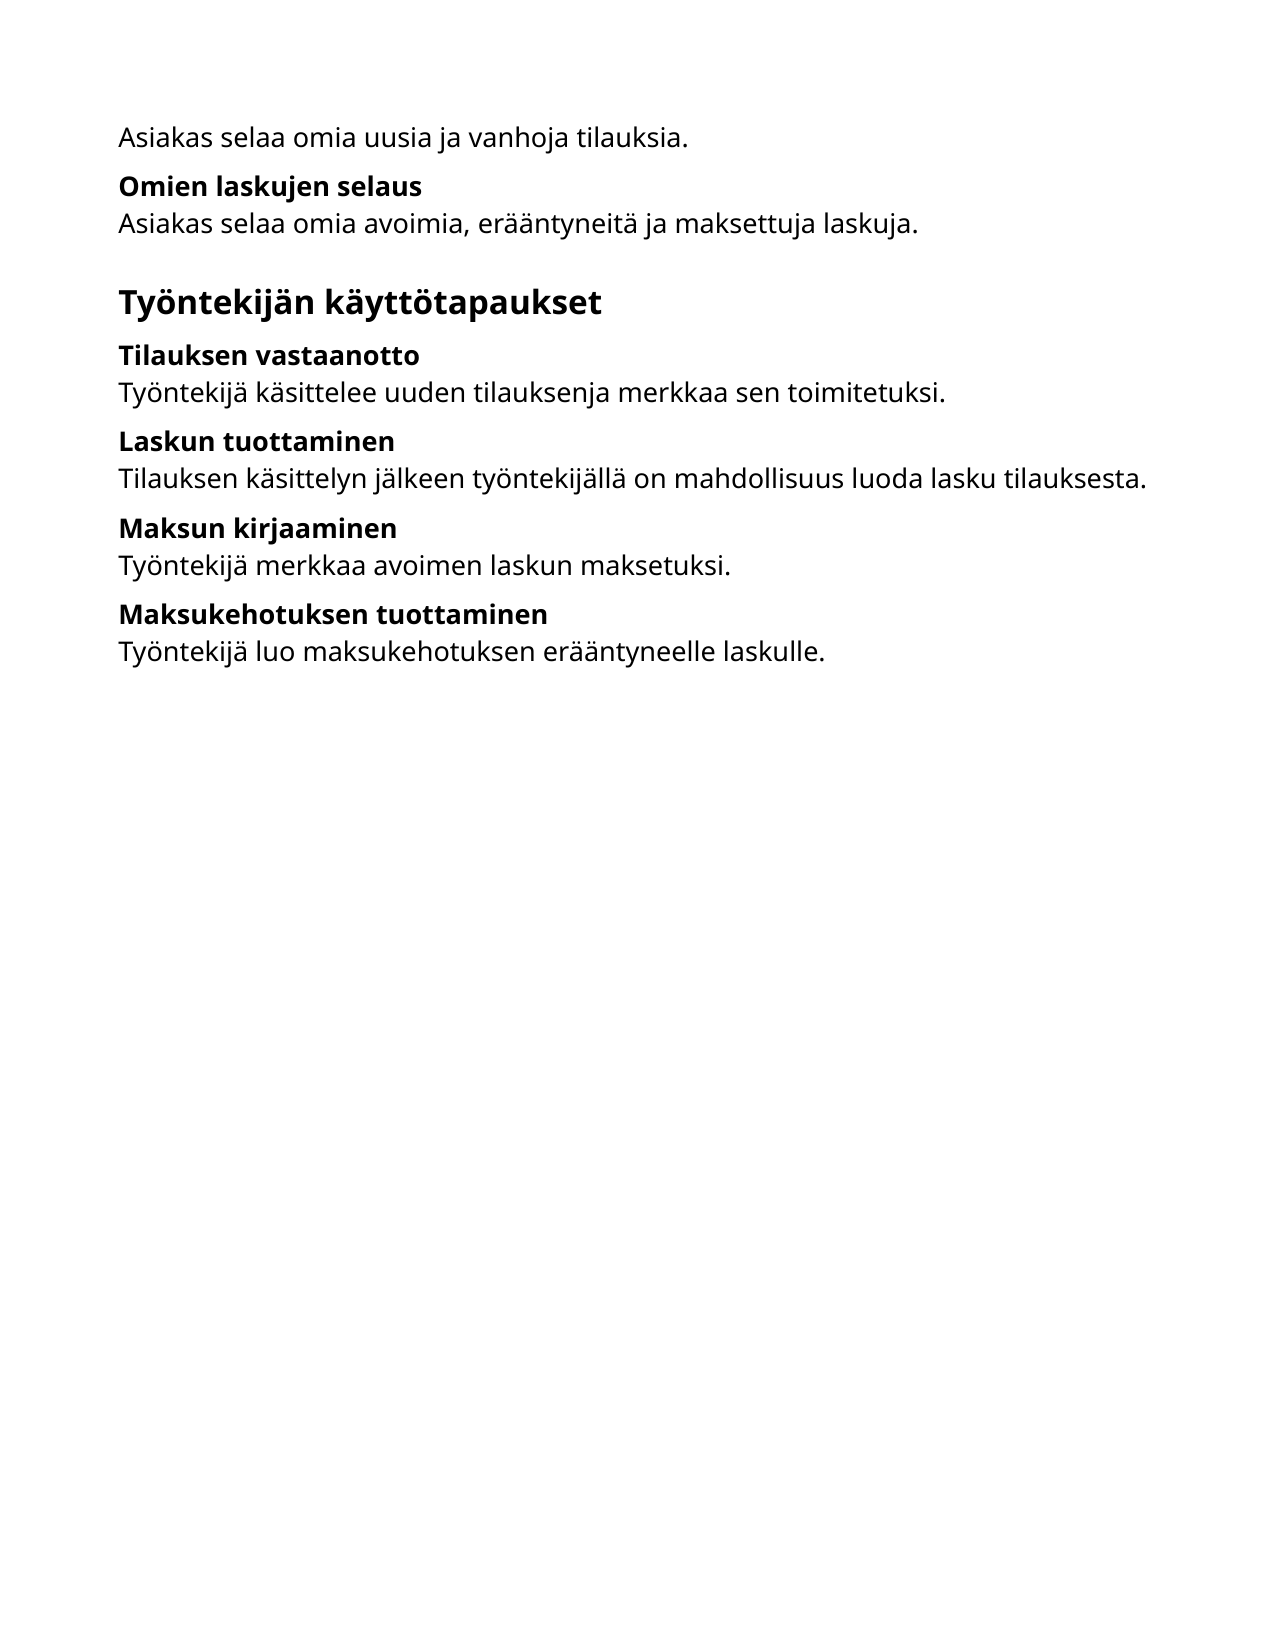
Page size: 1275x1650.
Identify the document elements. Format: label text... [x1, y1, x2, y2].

text Maksun kirjaaminen Työntekijä merkkaa avoimen laskun maksetuksi. [118, 509, 1157, 583]
text Omien laskujen selaus Asiakas selaa omia avoimia, erääntyneitä ja maksettuja laskuja. [118, 167, 1157, 241]
text Maksukehotuksen tuottaminen Työntekijä luo maksukehotuksen erääntyneelle laskulle. [118, 595, 1157, 669]
text Asiakas selaa omia uusia ja vanhoja tilauksia. [118, 118, 1157, 155]
text Laskun tuottaminen Tilauksen käsittelyn jälkeen työntekijällä on mahdollisuus luoda lasku tilauksesta. [118, 423, 1157, 497]
text Tilauksen vastaanotto Työntekijä käsittelee uuden tilauksenja merkkaa sen toimitetuksi. [118, 337, 1157, 410]
subtitle Työntekijän käyttötapaukset [118, 279, 1157, 324]
